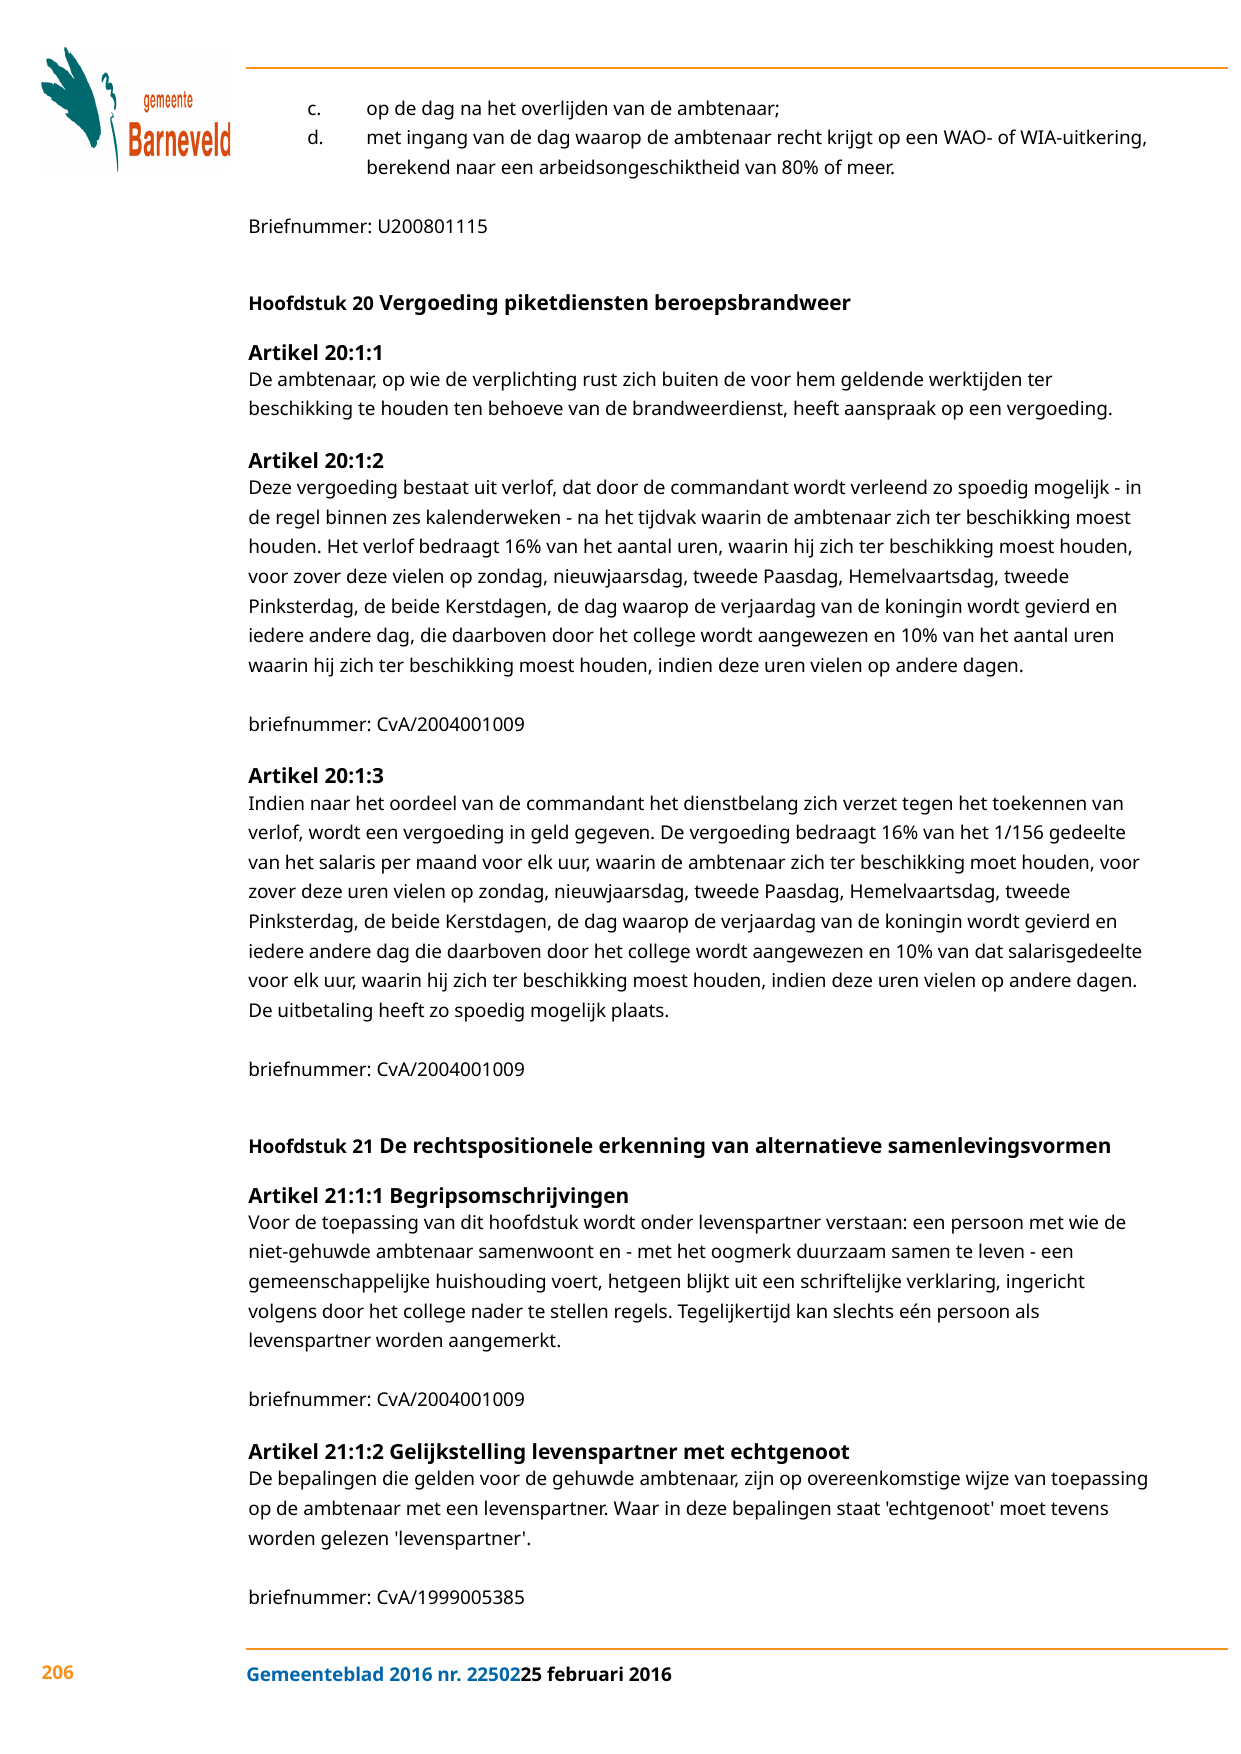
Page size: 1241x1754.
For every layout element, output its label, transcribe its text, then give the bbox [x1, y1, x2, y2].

text Artikel 20:1:2 [248, 446, 1152, 474]
list op de dag na het overlijden van de ambtenaar; [307, 95, 1152, 121]
text briefnummer: CvA/2004001009 [248, 711, 1152, 737]
text briefnummer: CvA/2004001009 [248, 1056, 1152, 1082]
picture [41, 47, 231, 172]
text Indien naar het oordeel van de commandant het dienstbelang zich verzet tegen het toekennen van verlof, wordt een vergoeding in geld gegeven. De vergoeding bedraagt 16% van het 1/156 gedeelte van het salaris per maand voor elk uur, waarin de ambtenaar zich ter beschikking moet houden, voor zover deze uren vielen op zondag, nieuwjaarsdag, tweede Paasdag, Hemelvaartsdag, tweede Pinksterdag, de beide Kerstdagen, de dag waarop de verjaardag van de koningin wordt gevierd en iedere andere dag die daarboven door het college wordt aangewezen en 10% van dat salarisgedeelte voor elk uur, waarin hij zich ter beschikking moest houden, indien deze uren vielen op andere dagen. De uitbetaling heeft zo spoedig mogelijk plaats. [248, 790, 1152, 1023]
text De ambtenaar, op wie de verplichting rust zich buiten de voor hem geldende werktijden ter beschikking te houden ten behoeve van de brandweerdienst, heeft aanspraak op een vergoeding. [248, 366, 1152, 421]
text Hoofdstuk 21 De rechtspositionele erkenning van alternatieve samenlevingsvormen [248, 1131, 1152, 1160]
text Artikel 20:1:1 [248, 338, 1152, 366]
text Artikel 21:1:1 Begripsomschrijvingen [248, 1181, 1152, 1209]
text Voor de toepassing van dit hoofdstuk wordt onder levenspartner verstaan: een persoon met wie de niet-gehuwde ambtenaar samenwoont en - met het oogmerk duurzaam samen te leven - een [248, 1209, 1152, 1264]
list met ingang van de dag waarop de ambtenaar recht krijgt op een WAO- of WIA-uitkering, berekend naar een arbeidsongeschiktheid van 80% of meer. [307, 124, 1152, 180]
text briefnummer: CvA/2004001009 [248, 1387, 1152, 1412]
text Hoofdstuk 20 Vergoeding piketdiensten beroepsbrandweer [248, 288, 1152, 317]
text Briefnummer: U200801115 [248, 213, 1152, 239]
text briefnummer: CvA/1999005385 [248, 1584, 1152, 1609]
text Artikel 20:1:3 [248, 762, 1152, 790]
text Artikel 21:1:2 Gelijkstelling levenspartner met echtgenoot [248, 1437, 1152, 1466]
text Deze vergoeding bestaat uit verlof, dat door de commandant wordt verleend zo spoedig mogelijk - in de regel binnen zes kalenderweken - na het tijdvak waarin de ambtenaar zich ter beschikking moest houden. Het verlof bedraagt 16% van het aantal uren, waarin hij zich ter beschikking moest houden, voor zover deze vielen op zondag, nieuwjaarsdag, tweede Paasdag, Hemelvaartsdag, tweede Pinksterdag, de beide Kerstdagen, de dag waarop de verjaardag van de koningin wordt gevierd en iedere andere dag, die daarboven door het college wordt aangewezen en 10% van het aantal uren waarin hij zich ter beschikking moest houden, indien deze uren vielen op andere dagen. [248, 474, 1152, 678]
text De bepalingen die gelden voor de gehuwde ambtenaar, zijn op overeenkomstige wijze van toepassing op de ambtenaar met een levenspartner. Waar in deze bepalingen staat 'echtgenoot' moet tevens worden gelezen 'levenspartner'. [248, 1466, 1152, 1550]
text gemeenschappelijke huishouding voert, hetgeen blijkt uit een schriftelijke verklaring, ingericht volgens door het college nader te stellen regels. Tegelijkertijd kan slechts eén persoon als levenspartner worden aangemerkt. [248, 1268, 1152, 1353]
